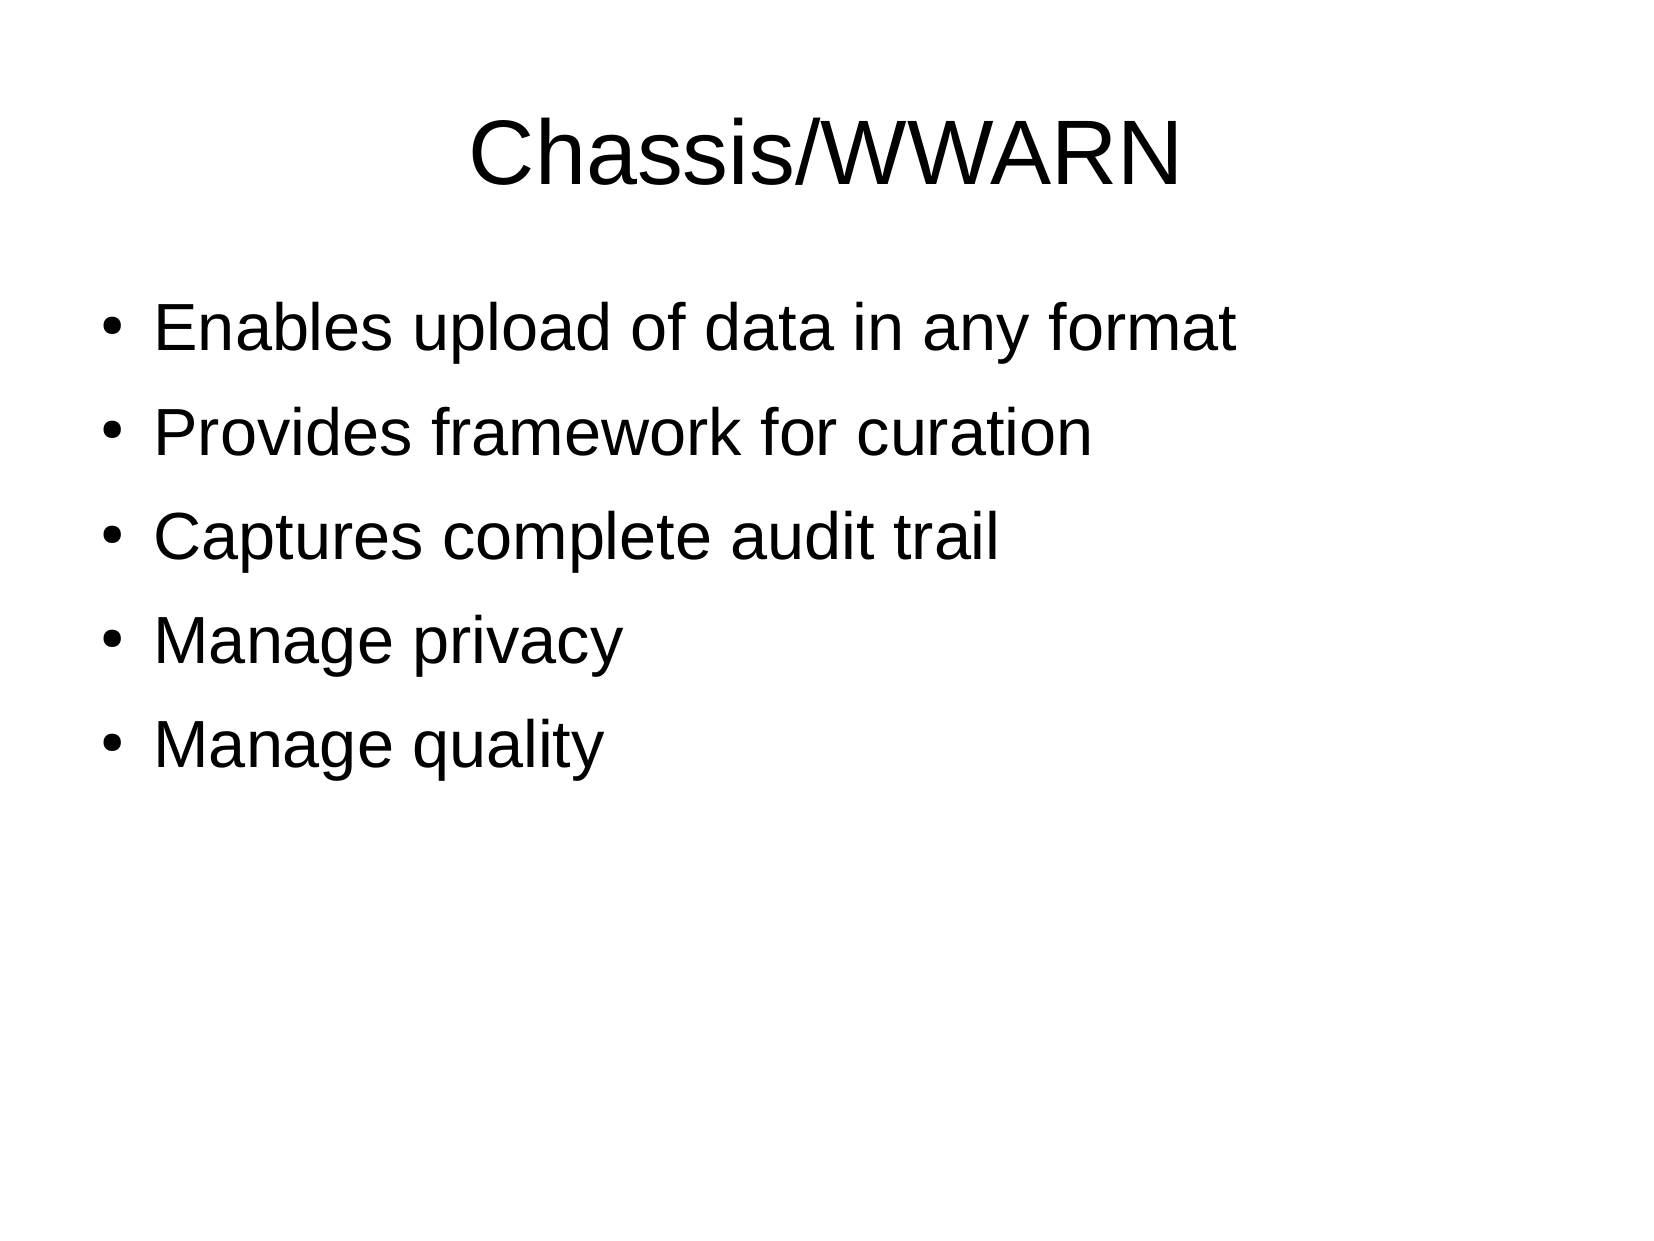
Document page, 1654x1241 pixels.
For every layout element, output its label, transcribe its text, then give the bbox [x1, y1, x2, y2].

list Enables upload of data in any format Provides framework for curation Captures complete audit trail Manage privacy Manage quality [82, 290, 1571, 1109]
title Chassis/WWARN [82, 56, 1571, 250]
